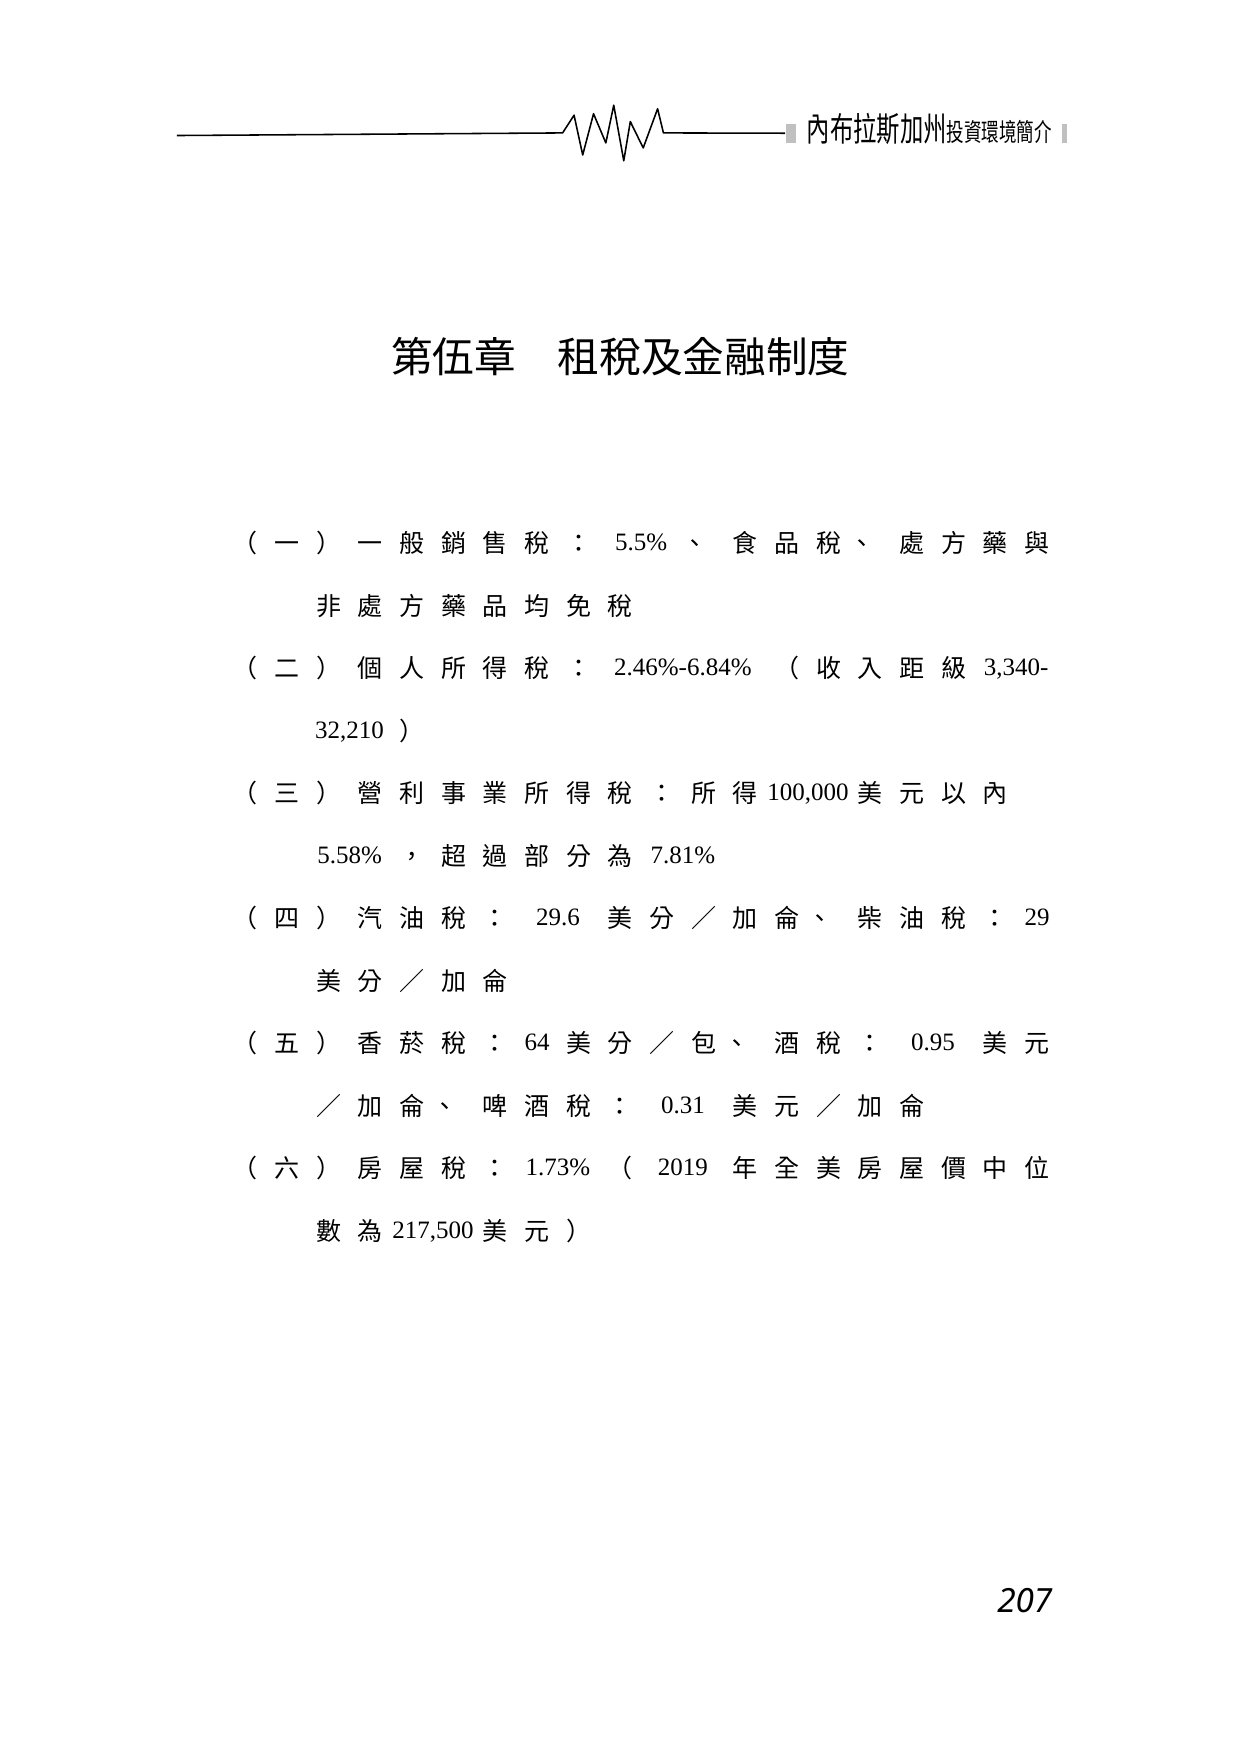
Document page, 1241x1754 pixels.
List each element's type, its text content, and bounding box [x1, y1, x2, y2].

text （五）香菸稅：64美分／包、酒稅：0.95美元／加侖、啤酒稅：0.31美元／加侖 [207, 1000, 1058, 1125]
text （四）汽油稅：29.6美分／加侖、柴油稅：29美分／加侖 [207, 875, 1058, 1000]
text （二）個人所得稅：2.46%-6.84%（收入距級3,340-32,210） [207, 625, 1058, 750]
text （六）房屋稅：1.73%（2019年全美房屋價中位數為217,500美元） [207, 1125, 1058, 1250]
text （三）營利事業所得稅：所得100,000美元以內5.58%，超過部分為7.81% [207, 750, 1058, 875]
text 第伍章 租稅及金融制度 [183, 313, 1058, 375]
text （一）一般銷售稅：5.5%、食品稅、處方藥與非處方藥品均免稅 [207, 500, 1058, 625]
